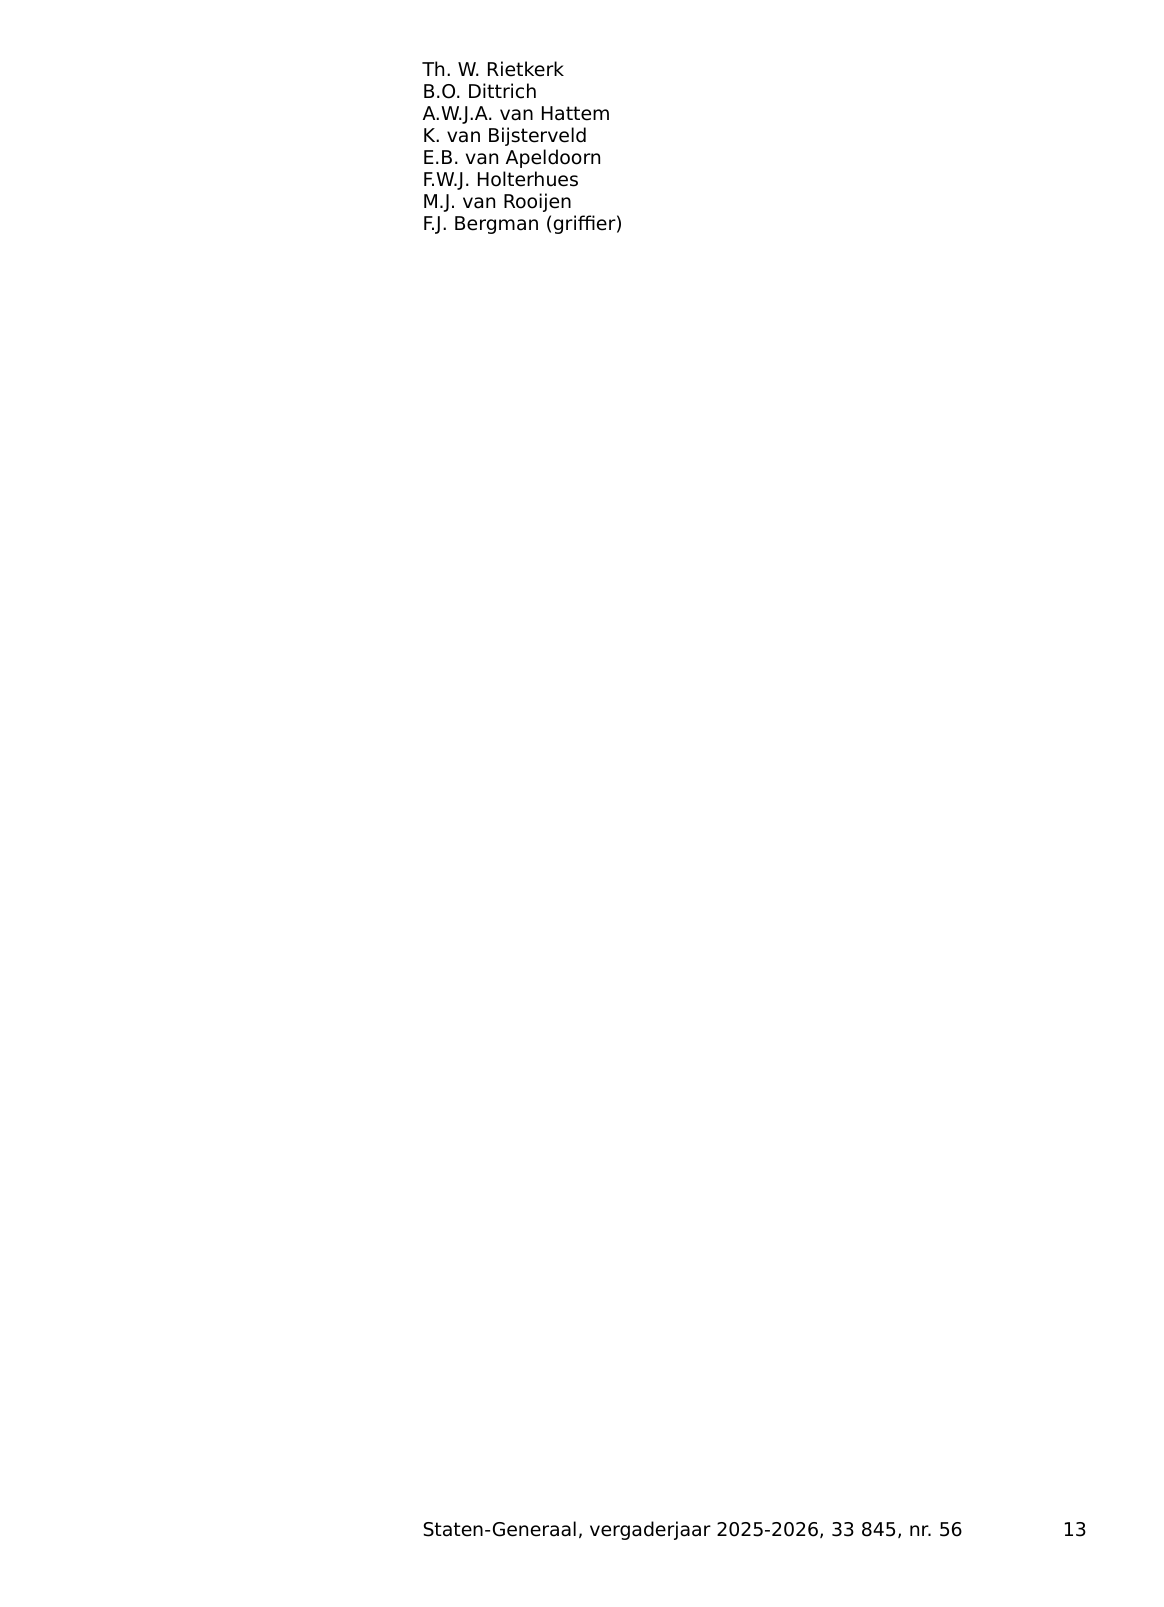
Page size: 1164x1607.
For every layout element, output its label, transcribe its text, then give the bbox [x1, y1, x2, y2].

text F.J. Bergman (griffier) [422, 213, 1087, 235]
text Th. W. Rietkerk [422, 59, 1087, 81]
text A.W.J.A. van Hattem [422, 103, 1087, 125]
text E.B. van Apeldoorn [422, 147, 1087, 169]
text K. van Bijsterveld [422, 125, 1087, 147]
text F.W.J. Holterhues [422, 169, 1087, 191]
text M.J. van Rooijen [422, 191, 1087, 213]
text B.O. Dittrich [422, 81, 1087, 103]
